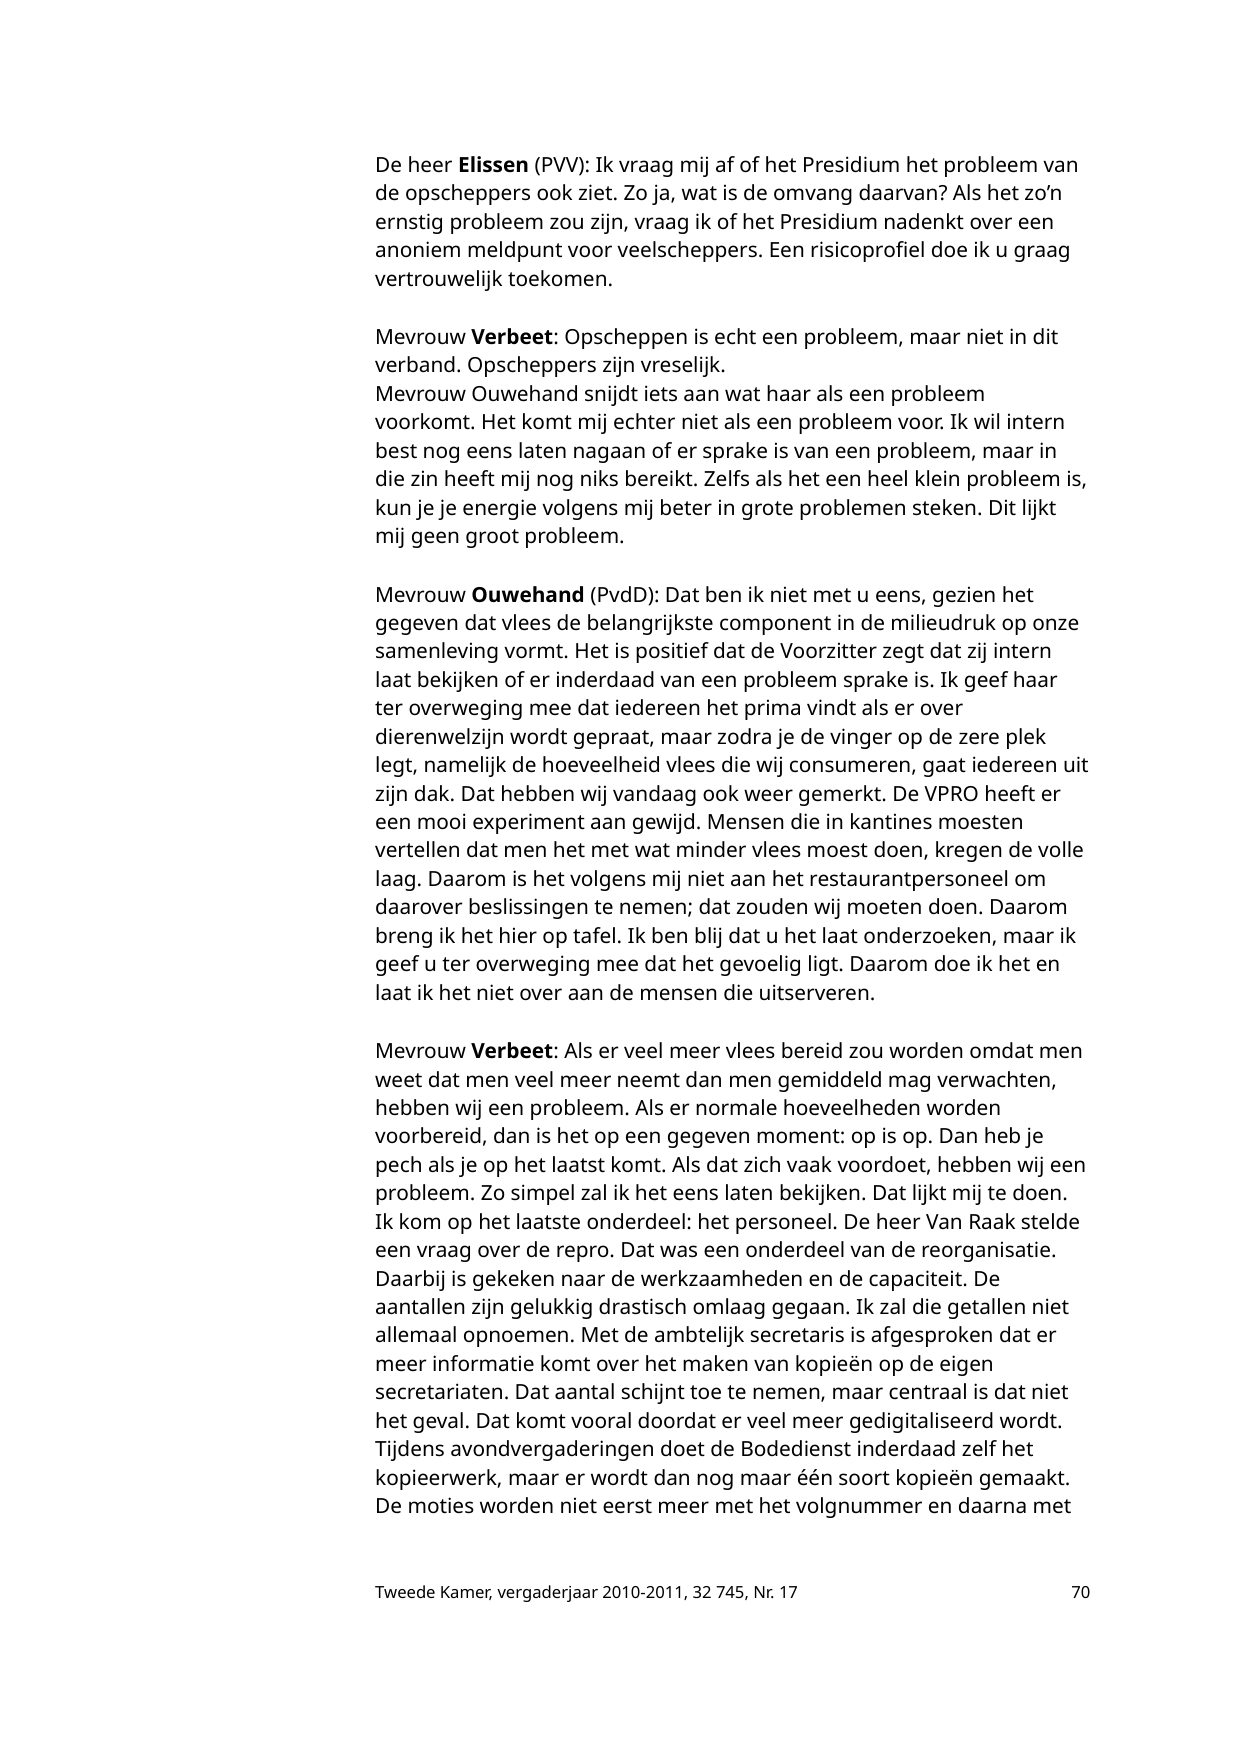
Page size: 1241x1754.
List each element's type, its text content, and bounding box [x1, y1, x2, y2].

text Mevrouw Verbeet: Als er veel meer vlees bereid zou worden omdat men weet dat men veel meer neemt dan men gemiddeld mag verwachten, hebben wij een probleem. Als er normale hoeveelheden worden voorbereid, dan is het op een gegeven moment: op is op. Dan heb je pech als je op het laatst komt. Als dat zich vaak voordoet, hebben wij een probleem. Zo simpel zal ik het eens laten bekijken. Dat lijkt mij te doen. [375, 1036, 1090, 1207]
text Tijdens avondvergaderingen doet de Bodedienst inderdaad zelf het kopieerwerk, maar er wordt dan nog maar één soort kopieën gemaakt. De moties worden niet eerst meer met het volgnummer en daarna met [375, 1434, 1090, 1520]
text Mevrouw Ouwehand (PvdD): Dat ben ik niet met u eens, gezien het gegeven dat vlees de belangrijkste component in de milieudruk op onze samenleving vormt. Het is positief dat de Voorzitter zegt dat zij intern laat bekijken of er inderdaad van een probleem sprake is. Ik geef haar ter overweging mee dat iedereen het prima vindt als er over dierenwelzijn wordt gepraat, maar zodra je de vinger op de zere plek legt, namelijk de hoeveelheid vlees die wij consumeren, gaat iedereen uit zijn dak. Dat hebben wij vandaag ook weer gemerkt. De VPRO heeft er een mooi experiment aan gewijd. Mensen die in kantines moesten vertellen dat men het met wat minder vlees moest doen, kregen de volle laag. Daarom is het volgens mij niet aan het restaurantpersoneel om daarover beslissingen te nemen; dat zouden wij moeten doen. Daarom breng ik het hier op tafel. Ik ben blij dat u het laat onderzoeken, maar ik geef u ter overweging mee dat het gevoelig ligt. Daarom doe ik het en laat ik het niet over aan de mensen die uitserveren. [375, 580, 1090, 1006]
text Mevrouw Verbeet: Opscheppen is echt een probleem, maar niet in dit verband. Opscheppers zijn vreselijk. [375, 322, 1090, 379]
text Ik kom op het laatste onderdeel: het personeel. De heer Van Raak stelde een vraag over de repro. Dat was een onderdeel van de reorganisatie. Daarbij is gekeken naar de werkzaamheden en de capaciteit. De aantallen zijn gelukkig drastisch omlaag gegaan. Ik zal die getallen niet allemaal opnoemen. Met de ambtelijk secretaris is afgesproken dat er meer informatie komt over het maken van kopieën op de eigen secretariaten. Dat aantal schijnt toe te nemen, maar centraal is dat niet het geval. Dat komt vooral doordat er veel meer gedigitaliseerd wordt. [375, 1207, 1090, 1434]
text Mevrouw Ouwehand snijdt iets aan wat haar als een probleem voorkomt. Het komt mij echter niet als een probleem voor. Ik wil intern best nog eens laten nagaan of er sprake is van een probleem, maar in die zin heeft mij nog niks bereikt. Zelfs als het een heel klein probleem is, kun je je energie volgens mij beter in grote problemen steken. Dit lijkt mij geen groot probleem. [375, 379, 1090, 550]
text De heer Elissen (PVV): Ik vraag mij af of het Presidium het probleem van de opscheppers ook ziet. Zo ja, wat is de omvang daarvan? Als het zo’n ernstig probleem zou zijn, vraag ik of het Presidium nadenkt over een anoniem meldpunt voor veelscheppers. Een risicoprofiel doe ik u graag vertrouwelijk toekomen. [375, 150, 1090, 292]
